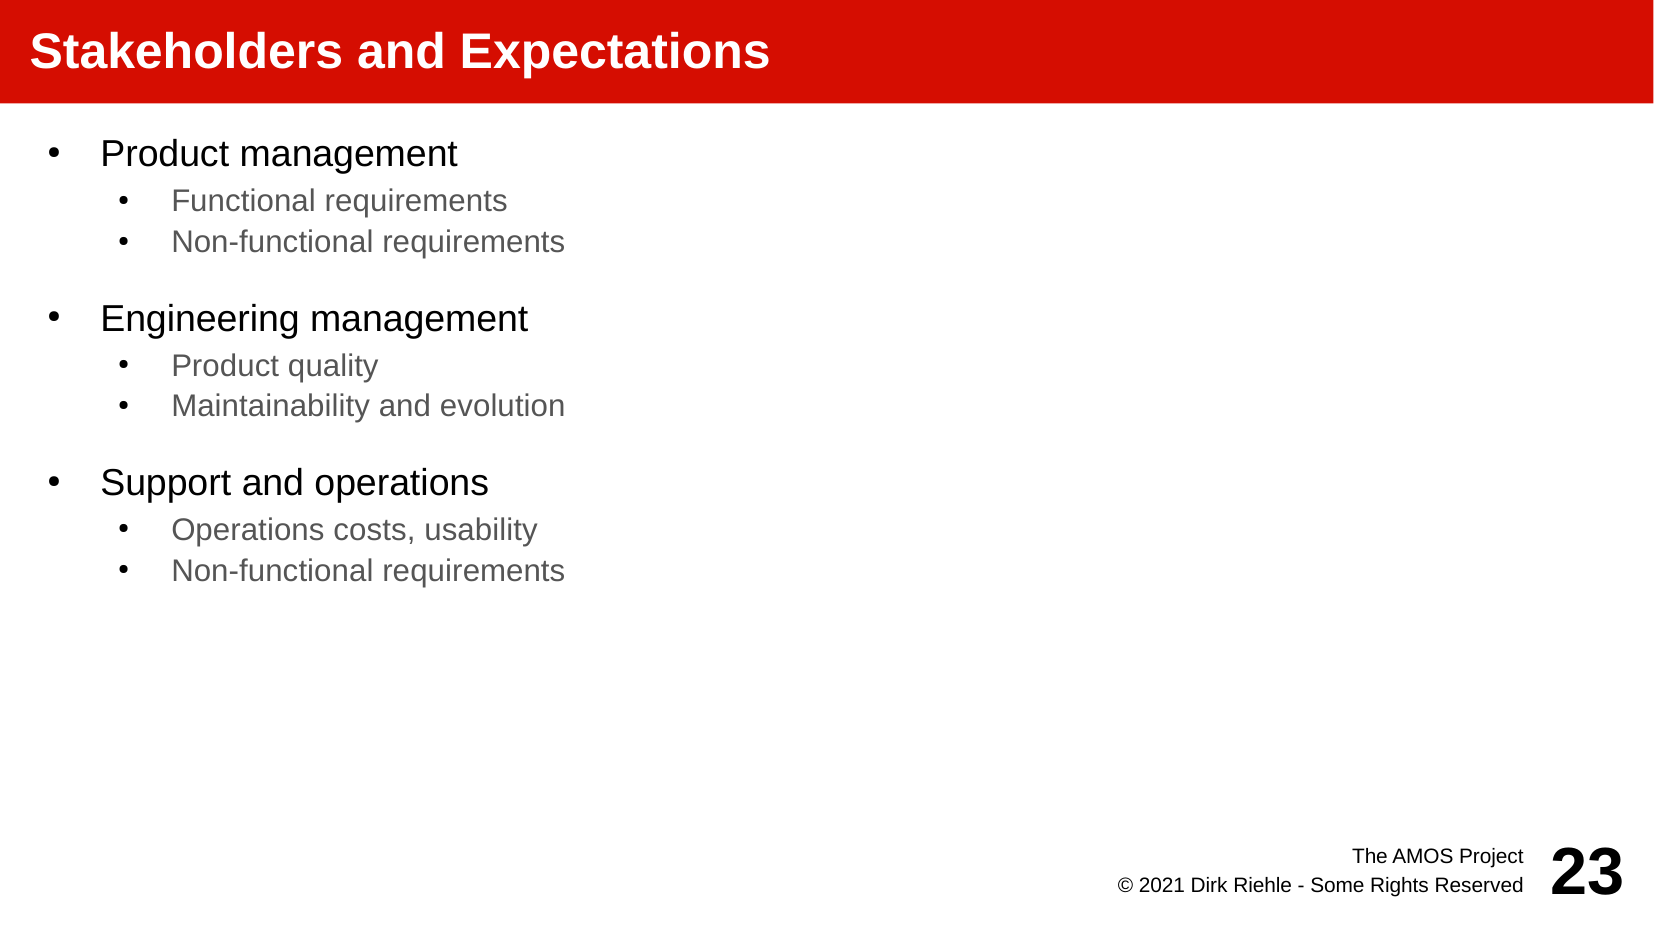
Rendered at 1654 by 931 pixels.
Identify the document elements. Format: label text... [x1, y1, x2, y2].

list Product management Functional requirements Non-functional requirements Engineering management Product quality Maintainability and evolution Support and operations Operations costs, usability Non-functional requirements [29, 132, 1625, 813]
title Stakeholders and Expectations [0, 0, 1654, 104]
